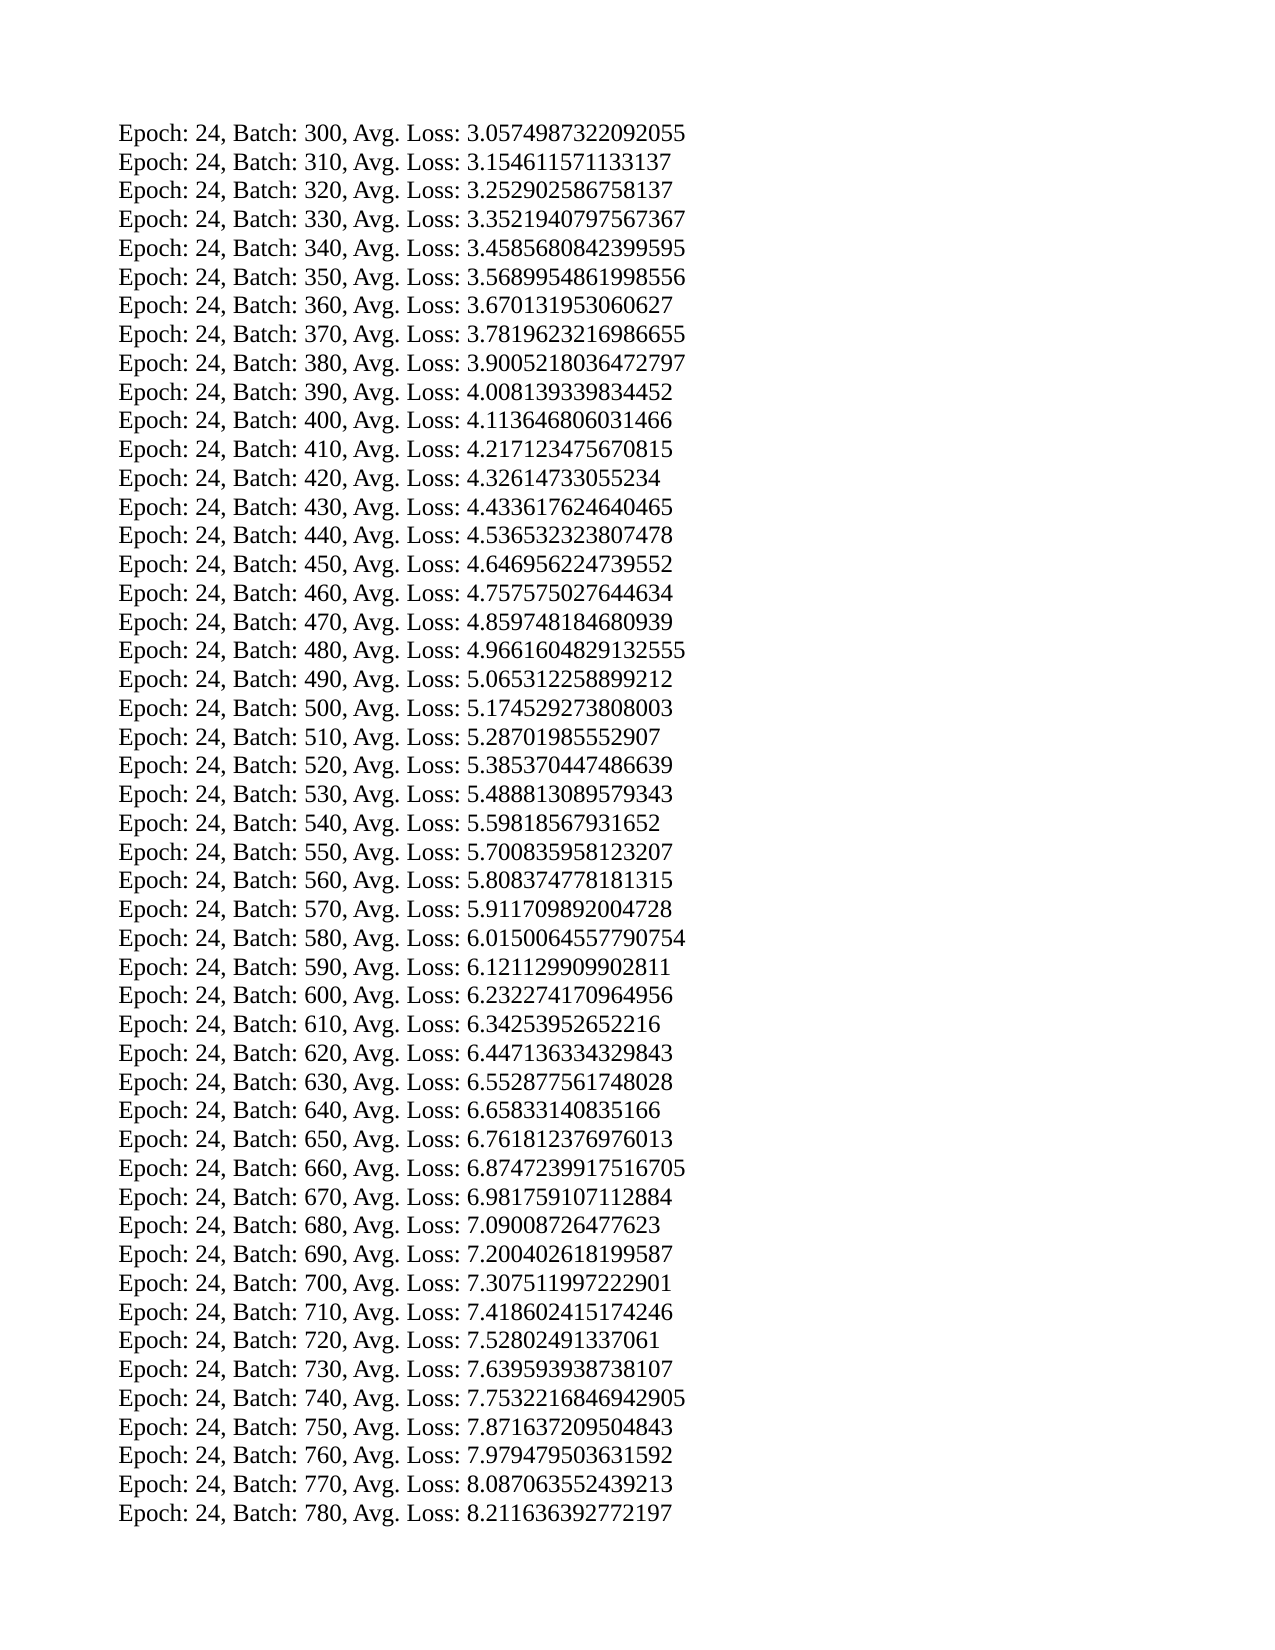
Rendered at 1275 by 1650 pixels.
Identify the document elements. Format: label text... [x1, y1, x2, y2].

text Epoch: 24, Batch: 410, Avg. Loss: 4.217123475670815 [118, 434, 1157, 463]
text Epoch: 24, Batch: 740, Avg. Loss: 7.7532216846942905 [118, 1383, 1157, 1412]
text Epoch: 24, Batch: 600, Avg. Loss: 6.232274170964956 [118, 981, 1157, 1009]
text Epoch: 24, Batch: 390, Avg. Loss: 4.008139339834452 [118, 377, 1157, 406]
text Epoch: 24, Batch: 580, Avg. Loss: 6.0150064557790754 [118, 923, 1157, 952]
text Epoch: 24, Batch: 530, Avg. Loss: 5.488813089579343 [118, 779, 1157, 808]
text Epoch: 24, Batch: 470, Avg. Loss: 4.859748184680939 [118, 607, 1157, 636]
text Epoch: 24, Batch: 480, Avg. Loss: 4.9661604829132555 [118, 636, 1157, 664]
text Epoch: 24, Batch: 550, Avg. Loss: 5.700835958123207 [118, 837, 1157, 866]
text Epoch: 24, Batch: 340, Avg. Loss: 3.4585680842399595 [118, 233, 1157, 262]
text Epoch: 24, Batch: 440, Avg. Loss: 4.536532323807478 [118, 521, 1157, 549]
text Epoch: 24, Batch: 780, Avg. Loss: 8.211636392772197 [118, 1498, 1157, 1527]
text Epoch: 24, Batch: 310, Avg. Loss: 3.154611571133137 [118, 147, 1157, 176]
text Epoch: 24, Batch: 730, Avg. Loss: 7.639593938738107 [118, 1354, 1157, 1383]
text Epoch: 24, Batch: 590, Avg. Loss: 6.121129909902811 [118, 952, 1157, 981]
text Epoch: 24, Batch: 710, Avg. Loss: 7.418602415174246 [118, 1297, 1157, 1326]
text Epoch: 24, Batch: 770, Avg. Loss: 8.087063552439213 [118, 1469, 1157, 1498]
text Epoch: 24, Batch: 460, Avg. Loss: 4.757575027644634 [118, 578, 1157, 607]
text Epoch: 24, Batch: 640, Avg. Loss: 6.65833140835166 [118, 1096, 1157, 1124]
text Epoch: 24, Batch: 620, Avg. Loss: 6.447136334329843 [118, 1038, 1157, 1067]
text Epoch: 24, Batch: 540, Avg. Loss: 5.59818567931652 [118, 808, 1157, 837]
text Epoch: 24, Batch: 360, Avg. Loss: 3.670131953060627 [118, 291, 1157, 319]
text Epoch: 24, Batch: 720, Avg. Loss: 7.52802491337061 [118, 1326, 1157, 1354]
text Epoch: 24, Batch: 660, Avg. Loss: 6.8747239917516705 [118, 1153, 1157, 1182]
text Epoch: 24, Batch: 610, Avg. Loss: 6.34253952652216 [118, 1009, 1157, 1038]
text Epoch: 24, Batch: 450, Avg. Loss: 4.646956224739552 [118, 549, 1157, 578]
text Epoch: 24, Batch: 630, Avg. Loss: 6.552877561748028 [118, 1067, 1157, 1096]
text Epoch: 24, Batch: 490, Avg. Loss: 5.065312258899212 [118, 664, 1157, 693]
text Epoch: 24, Batch: 520, Avg. Loss: 5.385370447486639 [118, 751, 1157, 779]
text Epoch: 24, Batch: 400, Avg. Loss: 4.113646806031466 [118, 406, 1157, 434]
text Epoch: 24, Batch: 570, Avg. Loss: 5.911709892004728 [118, 894, 1157, 923]
text Epoch: 24, Batch: 350, Avg. Loss: 3.5689954861998556 [118, 262, 1157, 291]
text Epoch: 24, Batch: 750, Avg. Loss: 7.871637209504843 [118, 1412, 1157, 1441]
text Epoch: 24, Batch: 330, Avg. Loss: 3.3521940797567367 [118, 204, 1157, 233]
text Epoch: 24, Batch: 700, Avg. Loss: 7.307511997222901 [118, 1268, 1157, 1297]
text Epoch: 24, Batch: 300, Avg. Loss: 3.0574987322092055 [118, 118, 1157, 147]
text Epoch: 24, Batch: 510, Avg. Loss: 5.28701985552907 [118, 722, 1157, 751]
text Epoch: 24, Batch: 650, Avg. Loss: 6.761812376976013 [118, 1124, 1157, 1153]
text Epoch: 24, Batch: 500, Avg. Loss: 5.174529273808003 [118, 693, 1157, 722]
text Epoch: 24, Batch: 370, Avg. Loss: 3.7819623216986655 [118, 319, 1157, 348]
text Epoch: 24, Batch: 690, Avg. Loss: 7.200402618199587 [118, 1239, 1157, 1268]
text Epoch: 24, Batch: 430, Avg. Loss: 4.433617624640465 [118, 492, 1157, 521]
text Epoch: 24, Batch: 670, Avg. Loss: 6.981759107112884 [118, 1182, 1157, 1211]
text Epoch: 24, Batch: 680, Avg. Loss: 7.09008726477623 [118, 1211, 1157, 1239]
text Epoch: 24, Batch: 560, Avg. Loss: 5.808374778181315 [118, 866, 1157, 894]
text Epoch: 24, Batch: 380, Avg. Loss: 3.9005218036472797 [118, 348, 1157, 377]
text Epoch: 24, Batch: 320, Avg. Loss: 3.252902586758137 [118, 176, 1157, 204]
text Epoch: 24, Batch: 760, Avg. Loss: 7.979479503631592 [118, 1441, 1157, 1469]
text Epoch: 24, Batch: 420, Avg. Loss: 4.32614733055234 [118, 463, 1157, 492]
